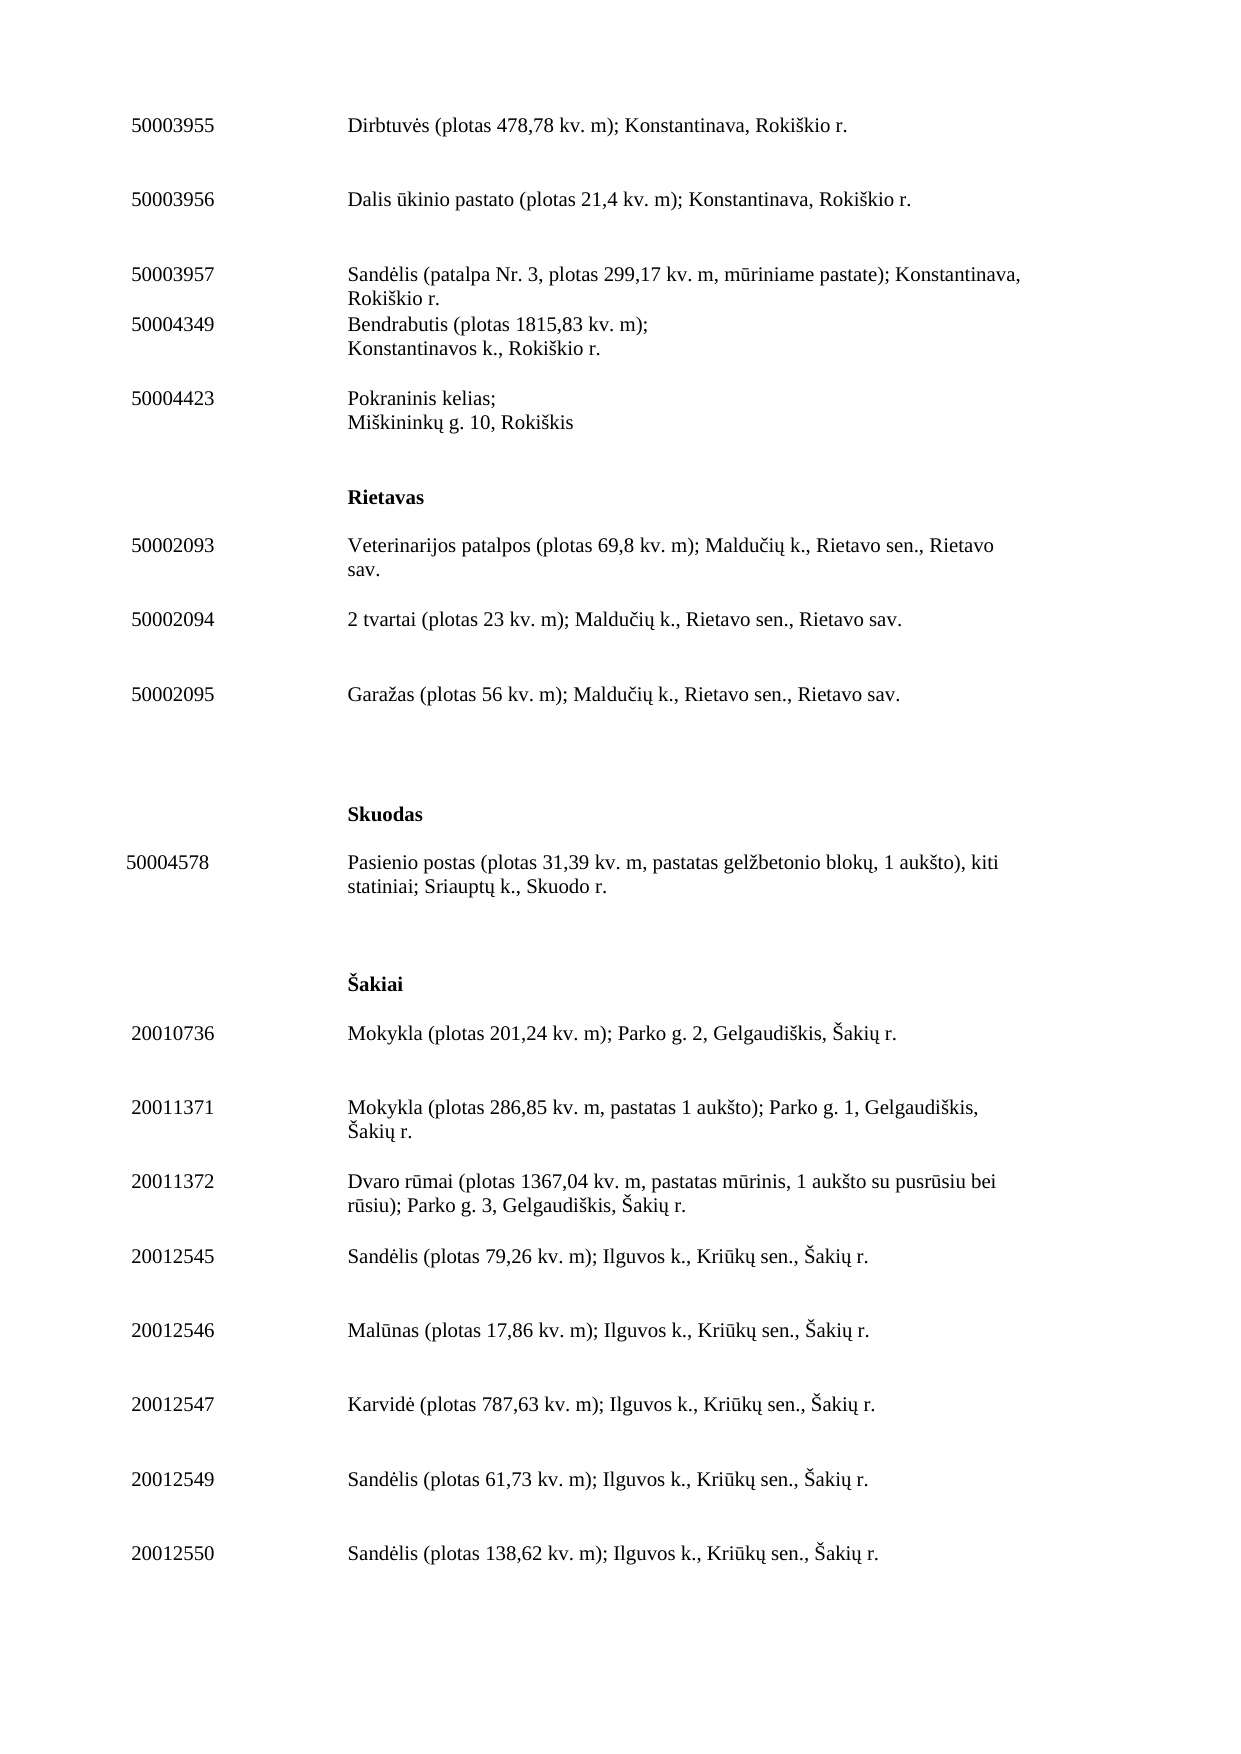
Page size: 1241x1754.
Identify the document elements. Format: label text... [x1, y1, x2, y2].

table_cell [1037, 386, 1066, 436]
table_cell [1155, 583, 1170, 607]
table_cell [115, 461, 1155, 484]
table_cell [1155, 924, 1170, 948]
table_cell [1066, 1393, 1155, 1443]
table_cell Malūnas (plotas 17,86 kv. m); Ilguvos k., Kriūkų sen., Šakių r. [336, 1318, 1037, 1368]
table_cell [1170, 1443, 1240, 1467]
table_cell [1037, 261, 1066, 312]
table_cell [115, 900, 1155, 924]
table_cell [1170, 924, 1240, 948]
table_cell [1066, 1541, 1155, 1591]
table_cell [1066, 1021, 1155, 1071]
table_cell [115, 754, 1155, 778]
table_cell 20011372 [115, 1169, 336, 1219]
table_cell 50003955 [115, 113, 336, 163]
table_cell [115, 583, 1155, 607]
table_cell [1155, 850, 1170, 900]
table_cell 50002095 [115, 681, 336, 754]
table_cell [1066, 1169, 1155, 1219]
table_cell [1155, 1071, 1170, 1095]
table_cell [1066, 1095, 1155, 1145]
table_cell [1170, 778, 1240, 802]
table_cell 20011371 [115, 1095, 336, 1145]
table_cell Garažas (plotas 56 kv. m); Maldučių k., Rietavo sen., Rietavo sav. [336, 681, 1037, 754]
table_cell [1155, 607, 1170, 657]
table_cell [1170, 658, 1240, 681]
table_cell [1170, 485, 1240, 509]
table_cell [1066, 312, 1155, 362]
table_cell [1155, 1021, 1170, 1071]
table_cell [1037, 681, 1066, 754]
table_cell Šakiai [336, 973, 1155, 996]
table_cell [1170, 850, 1240, 900]
table_cell [1170, 1294, 1240, 1318]
table_cell Rietavas [336, 485, 1155, 509]
table_cell [1170, 996, 1240, 1021]
table_cell [1170, 1318, 1240, 1368]
table_cell [115, 1071, 1155, 1095]
table_cell [1170, 607, 1240, 657]
table_cell [115, 1591, 1155, 1616]
table_cell [1037, 1318, 1066, 1368]
table_cell [1170, 1517, 1240, 1541]
table_cell [1170, 461, 1240, 484]
table_cell [1170, 1368, 1240, 1392]
table_cell [1155, 973, 1170, 996]
table_cell [115, 802, 336, 826]
table_cell [1155, 826, 1170, 850]
table_cell [1155, 362, 1170, 386]
table_cell [1170, 1095, 1240, 1145]
table_cell [115, 778, 1155, 802]
table_cell Sandėlis (patalpa Nr. 3, plotas 299,17 kv. m, mūriniame pastate); Konstantinava, Rokiškio r. [336, 261, 1037, 312]
table_cell 50003957 [115, 261, 336, 312]
table_cell 50002094 [115, 607, 336, 657]
table_cell [1155, 113, 1170, 163]
table_cell [115, 658, 1155, 681]
table_cell [1155, 461, 1170, 484]
table_cell [1155, 533, 1170, 583]
table_cell [1170, 113, 1240, 163]
table_cell [1170, 1071, 1240, 1095]
table_cell [1170, 312, 1240, 362]
table_cell [1155, 1393, 1170, 1443]
table_cell [115, 362, 1155, 386]
table_cell [1155, 312, 1170, 362]
table_cell [115, 1145, 1155, 1169]
table_cell [1155, 436, 1170, 461]
table_cell Pasienio postas (plotas 31,39 kv. m, pastatas gelžbetonio blokų, 1 aukšto), kiti statiniai; Sriauptų k., Skuodo r. [336, 850, 1037, 900]
table_cell [1155, 754, 1170, 778]
table_cell [1155, 89, 1170, 113]
table_cell 20012550 [115, 1541, 336, 1591]
table_cell [1170, 261, 1240, 312]
table_cell [1155, 187, 1170, 237]
table_cell [1037, 1095, 1066, 1145]
table_cell Karvidė (plotas 787,63 kv. m); Ilguvos k., Kriūkų sen., Šakių r. [336, 1393, 1037, 1443]
table_cell [1170, 583, 1240, 607]
table_cell [1066, 187, 1155, 237]
table_cell [115, 948, 1155, 972]
table_cell [1155, 900, 1170, 924]
table_cell [1155, 1095, 1170, 1145]
table_cell [1170, 1021, 1240, 1071]
table_cell [1155, 1169, 1170, 1219]
table_cell [1170, 386, 1240, 436]
table_cell Dalis ūkinio pastato (plotas 21,4 kv. m); Konstantinava, Rokiškio r. [336, 187, 1037, 237]
table_cell [115, 826, 1155, 850]
table_cell Sandėlis (plotas 79,26 kv. m); Ilguvos k., Kriūkų sen., Šakių r. [336, 1244, 1037, 1294]
table_cell [115, 1294, 1155, 1318]
table_cell Dvaro rūmai (plotas 1367,04 kv. m, pastatas mūrinis, 1 aukšto su pusrūsiu bei rūsiu); Parko g. 3, Gelgaudiškis, Šakių r. [336, 1169, 1037, 1219]
table_cell [1037, 1393, 1066, 1443]
table_cell [1066, 1318, 1155, 1368]
table_cell [1170, 1169, 1240, 1219]
table_cell [1155, 1591, 1170, 1616]
table_cell [115, 485, 336, 509]
table_cell 50003956 [115, 187, 336, 237]
table_cell 50004349 [115, 312, 336, 362]
table_cell [1170, 89, 1240, 113]
table_cell [1170, 948, 1240, 972]
table_cell [115, 1517, 1155, 1541]
table_cell [1066, 850, 1155, 900]
table_cell 2 tvartai (plotas 23 kv. m); Maldučių k., Rietavo sen., Rietavo sav. [336, 607, 1037, 657]
table_cell 50004423 [115, 386, 336, 436]
table_cell [1170, 187, 1240, 237]
table_cell Sandėlis (plotas 61,73 kv. m); Ilguvos k., Kriūkų sen., Šakių r. [336, 1467, 1037, 1517]
table_cell [1155, 1220, 1170, 1244]
table_cell [1037, 312, 1066, 362]
table_cell [1066, 607, 1155, 657]
table_cell [1170, 1145, 1240, 1169]
table_cell [1066, 533, 1155, 583]
table_cell [1155, 1517, 1170, 1541]
table_cell [1170, 533, 1240, 583]
table_cell [115, 89, 1155, 113]
table_cell 20010736 [115, 1021, 336, 1071]
table_cell [115, 163, 1155, 187]
table_cell 50004578 [115, 850, 336, 900]
table_cell [1170, 1467, 1240, 1517]
table_cell [1155, 485, 1170, 509]
table_cell [1066, 113, 1155, 163]
table_cell [1170, 362, 1240, 386]
table_cell [115, 436, 1155, 461]
table_cell 50002093 [115, 533, 336, 583]
table_cell [1155, 261, 1170, 312]
table_cell [1155, 778, 1170, 802]
table_cell [1170, 1220, 1240, 1244]
table_cell [1155, 386, 1170, 436]
table_cell [1037, 187, 1066, 237]
table_cell [1170, 826, 1240, 850]
table_cell [1155, 1318, 1170, 1368]
table_cell Dirbtuvės (plotas 478,78 kv. m); Konstantinava, Rokiškio r. [336, 113, 1037, 163]
table_cell [1037, 850, 1066, 900]
table_cell [1155, 948, 1170, 972]
table_cell Pokraninis kelias; Miškininkų g. 10, Rokiškis [336, 386, 1037, 436]
table_cell [1155, 1368, 1170, 1392]
table_cell [1066, 681, 1155, 754]
table_cell [1170, 973, 1240, 996]
table_cell [115, 1220, 1155, 1244]
table_cell [1155, 238, 1170, 261]
table_cell [1170, 900, 1240, 924]
table_cell [1170, 238, 1240, 261]
table_cell [1170, 436, 1240, 461]
table_cell [1155, 1145, 1170, 1169]
table_cell [1037, 1467, 1066, 1517]
table_cell [1155, 658, 1170, 681]
table_cell [115, 238, 1155, 261]
table_cell [1155, 1443, 1170, 1467]
table_cell [115, 1368, 1155, 1392]
table_cell [1155, 1244, 1170, 1294]
table_cell 20012549 [115, 1467, 336, 1517]
table_cell [1155, 1541, 1170, 1591]
table_cell 20012547 [115, 1393, 336, 1443]
table_cell [1066, 1467, 1155, 1517]
table_cell Sandėlis (plotas 138,62 kv. m); Ilguvos k., Kriūkų sen., Šakių r. [336, 1541, 1037, 1591]
table_cell [1066, 261, 1155, 312]
table_cell [1170, 754, 1240, 778]
table_cell [1170, 802, 1240, 826]
table_cell [1155, 509, 1170, 533]
table_cell [115, 1443, 1155, 1467]
table_cell [1155, 802, 1170, 826]
table_cell [1037, 607, 1066, 657]
table_cell [115, 509, 1155, 533]
table_cell [1155, 996, 1170, 1021]
table_cell [115, 973, 336, 996]
table_cell Bendrabutis (plotas 1815,83 kv. m); Konstantinavos k., Rokiškio r. [336, 312, 1037, 362]
table_cell [1066, 1244, 1155, 1294]
table_cell [1037, 533, 1066, 583]
table_cell Mokykla (plotas 201,24 kv. m); Parko g. 2, Gelgaudiškis, Šakių r. [336, 1021, 1037, 1071]
table_cell [1170, 1244, 1240, 1294]
table_cell [1037, 113, 1066, 163]
table_cell [1155, 1467, 1170, 1517]
table_cell [1037, 1244, 1066, 1294]
table_cell [1170, 681, 1240, 754]
table_cell [1037, 1169, 1066, 1219]
table_cell [1037, 1021, 1066, 1071]
table_cell [1170, 163, 1240, 187]
table_cell Veterinarijos patalpos (plotas 69,8 kv. m); Maldučių k., Rietavo sen., Rietavo sav. [336, 533, 1037, 583]
table_cell [115, 996, 1155, 1021]
table_cell 20012545 [115, 1244, 336, 1294]
table_cell [1170, 1393, 1240, 1443]
table_cell 20012546 [115, 1318, 336, 1368]
table_cell [1066, 386, 1155, 436]
table_cell [115, 924, 1155, 948]
table_cell [1155, 163, 1170, 187]
table_cell [1037, 1541, 1066, 1591]
table_cell [1170, 509, 1240, 533]
table_cell [1170, 1591, 1240, 1616]
table_cell [1170, 1541, 1240, 1591]
table_cell Mokykla (plotas 286,85 kv. m, pastatas 1 aukšto); Parko g. 1, Gelgaudiškis, Šakių r. [336, 1095, 1037, 1145]
table_cell [1155, 681, 1170, 754]
table_cell [1155, 1294, 1170, 1318]
table_cell Skuodas [336, 802, 1155, 826]
